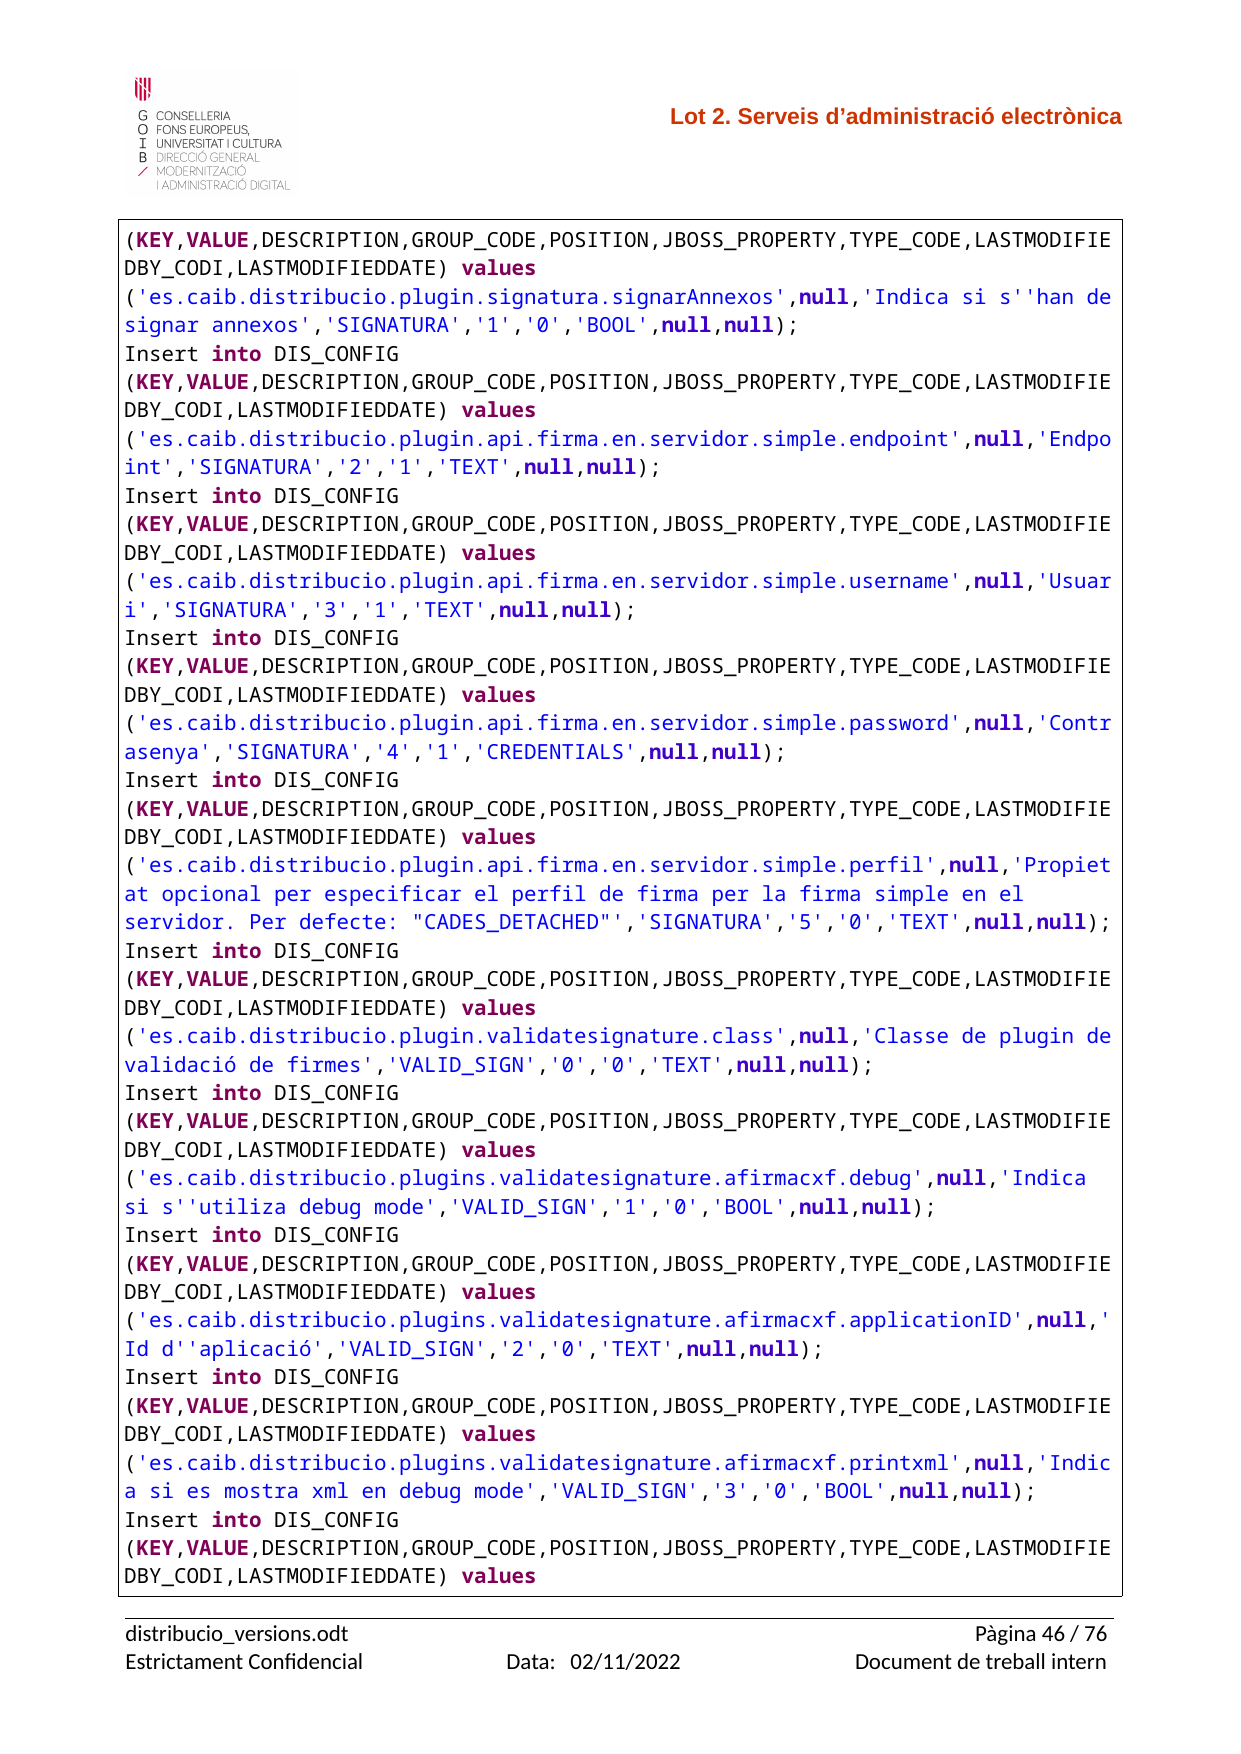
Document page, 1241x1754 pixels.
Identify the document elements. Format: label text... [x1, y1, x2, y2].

picture [126, 70, 299, 197]
table_header (KEY,VALUE,DESCRIPTION,GROUP_CODE,POSITION,JBOSS_PROPERTY,TYPE_CODE,LASTMODIFIEDBY_CODI,LASTMODIFIEDDATE) values ('es.caib.distribucio.plugin.signatura.signarAnnexos',null,'Indica si s''han de signar annexos','SIGNATURA','1','0','BOOL',null,null); Insert into DIS_CONFIG (KEY,VALUE,DESCRIPTION,GROUP_CODE,POSITION,JBOSS_PROPERTY,TYPE_CODE,LASTMODIFIEDBY_CODI,LASTMODIFIEDDATE) values ('es.caib.distribucio.plugin.api.firma.en.servidor.simple.endpoint',null,'Endpoint','SIGNATURA','2','1','TEXT',null,null); Insert into DIS_CONFIG (KEY,VALUE,DESCRIPTION,GROUP_CODE,POSITION,JBOSS_PROPERTY,TYPE_CODE,LASTMODIFIEDBY_CODI,LASTMODIFIEDDATE) values ('es.caib.distribucio.plugin.api.firma.en.servidor.simple.username',null,'Usuari','SIGNATURA','3','1','TEXT',null,null); Insert into DIS_CONFIG (KEY,VALUE,DESCRIPTION,GROUP_CODE,POSITION,JBOSS_PROPERTY,TYPE_CODE,LASTMODIFIEDBY_CODI,LASTMODIFIEDDATE) values ('es.caib.distribucio.plugin.api.firma.en.servidor.simple.password',null,'Contrasenya','SIGNATURA','4','1','CREDENTIALS',null,null); Insert into DIS_CONFIG (KEY,VALUE,DESCRIPTION,GROUP_CODE,POSITION,JBOSS_PROPERTY,TYPE_CODE,LASTMODIFIEDBY_CODI,LASTMODIFIEDDATE) values ('es.caib.distribucio.plugin.api.firma.en.servidor.simple.perfil',null,'Propietat opcional per especificar el perfil de firma per la firma simple en el servidor. Per defecte: "CADES_DETACHED"','SIGNATURA','5','0','TEXT',null,null); Insert into DIS_CONFIG (KEY,VALUE,DESCRIPTION,GROUP_CODE,POSITION,JBOSS_PROPERTY,TYPE_CODE,LASTMODIFIEDBY_CODI,LASTMODIFIEDDATE) values ('es.caib.distribucio.plugin.validatesignature.class',null,'Classe de plugin de validació de firmes','VALID_SIGN','0','0','TEXT',null,null); Insert into DIS_CONFIG (KEY,VALUE,DESCRIPTION,GROUP_CODE,POSITION,JBOSS_PROPERTY,TYPE_CODE,LASTMODIFIEDBY_CODI,LASTMODIFIEDDATE) values ('es.caib.distribucio.plugins.validatesignature.afirmacxf.debug',null,'Indica si s''utiliza debug mode','VALID_SIGN','1','0','BOOL',null,null); Insert into DIS_CONFIG (KEY,VALUE,DESCRIPTION,GROUP_CODE,POSITION,JBOSS_PROPERTY,TYPE_CODE,LASTMODIFIEDBY_CODI,LASTMODIFIEDDATE) values ('es.caib.distribucio.plugins.validatesignature.afirmacxf.applicationID',null,'Id d''aplicació','VALID_SIGN','2','0','TEXT',null,null); Insert into DIS_CONFIG (KEY,VALUE,DESCRIPTION,GROUP_CODE,POSITION,JBOSS_PROPERTY,TYPE_CODE,LASTMODIFIEDBY_CODI,LASTMODIFIEDDATE) values ('es.caib.distribucio.plugins.validatesignature.afirmacxf.printxml',null,'Indica si es mostra xml en debug mode','VALID_SIGN','3','0','BOOL',null,null); Insert into DIS_CONFIG (KEY,VALUE,DESCRIPTION,GROUP_CODE,POSITION,JBOSS_PROPERTY,TYPE_CODE,LASTMODIFIEDBY_CODI,LASTMODIFIEDDATE) values [119, 220, 1122, 1596]
